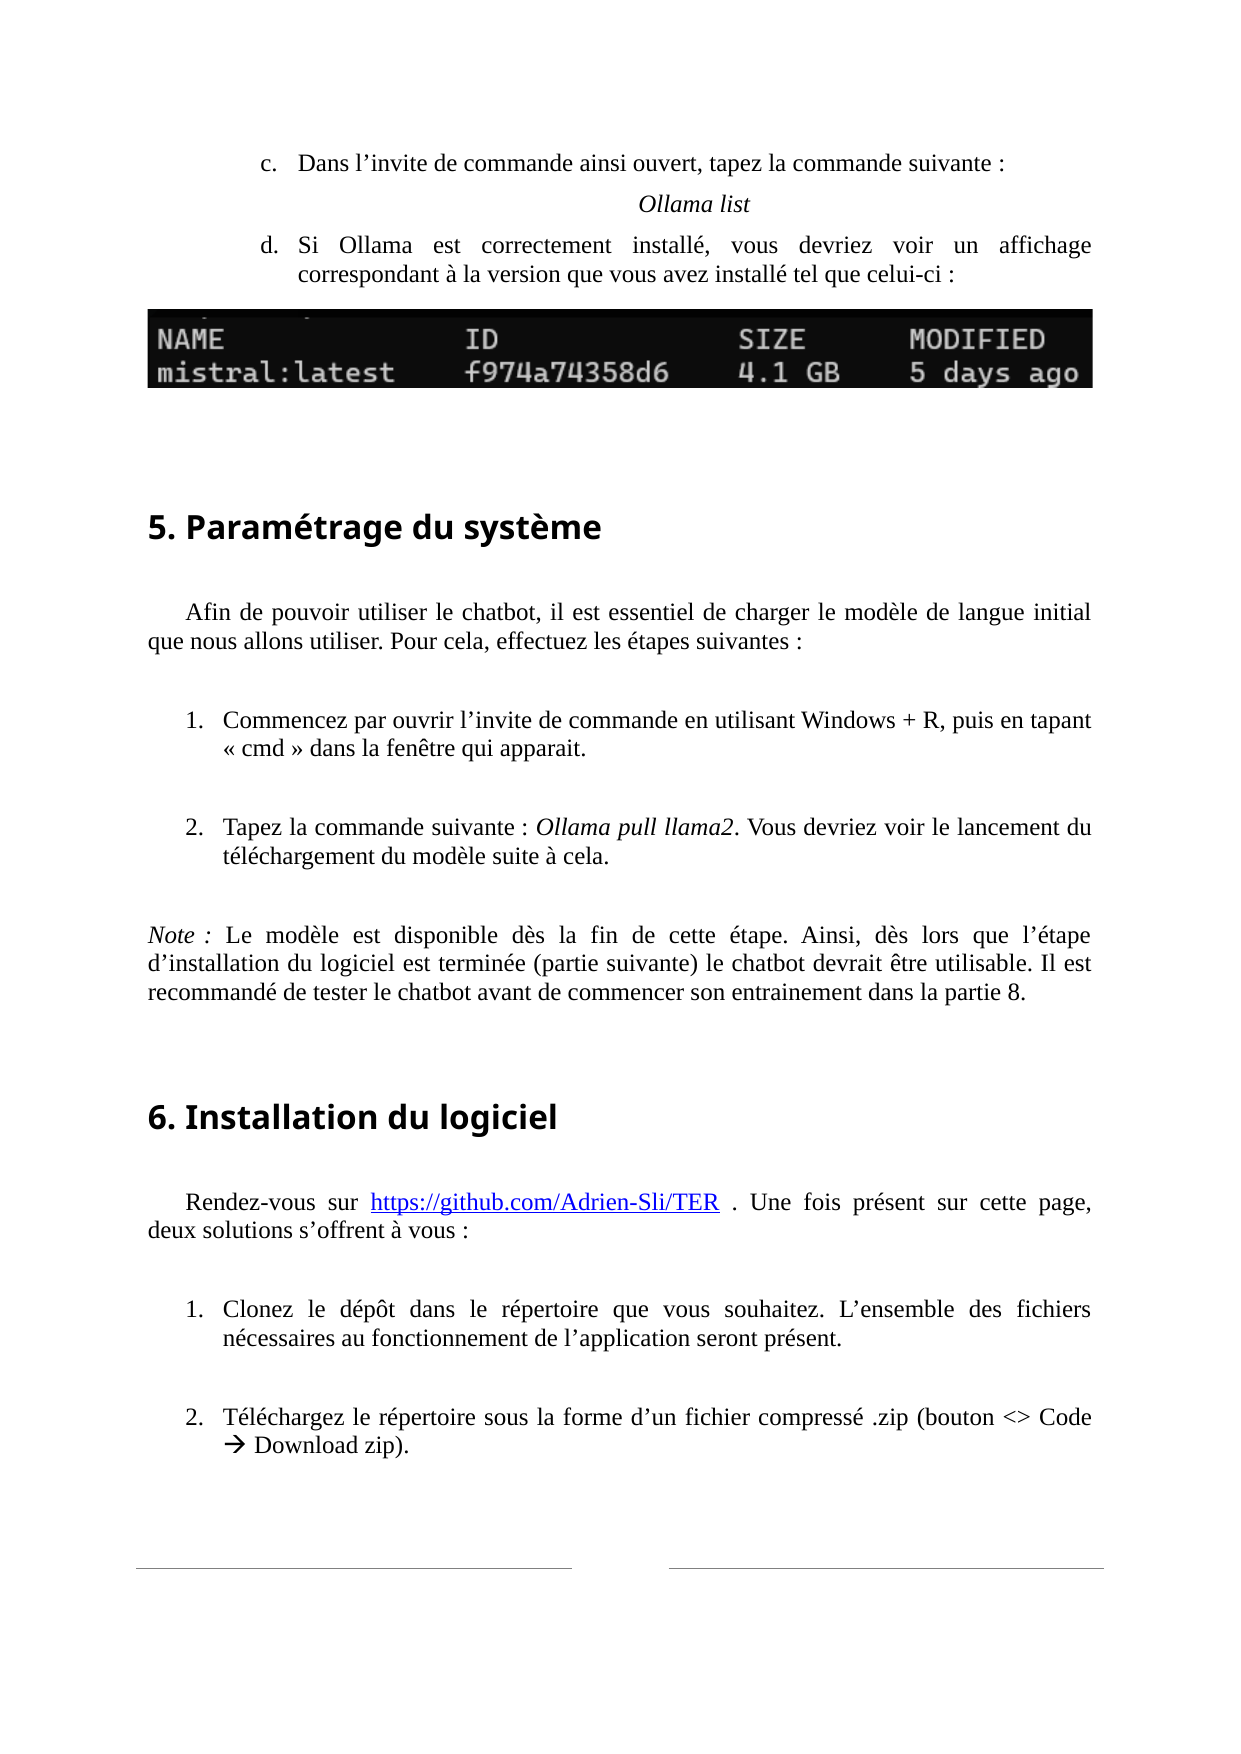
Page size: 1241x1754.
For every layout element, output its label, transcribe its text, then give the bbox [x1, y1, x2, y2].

list Clonez le dépôt dans le répertoire que vous souhaitez. L’ensemble des fichiers nécessaires au fonctionnement de l’application seront présent. [185, 1294, 1092, 1352]
list Si Ollama est correctement installé, vous devriez voir un affichage correspondant à la version que vous avez installé tel que celui-ci : [260, 230, 1092, 288]
list Commencez par ouvrir l’invite de commande en utilisant Windows + R, puis en tapant « cmd » dans la fenêtre qui apparait. [185, 705, 1092, 762]
text Rendez-vous sur https://github.com/Adrien-Sli/TER . Une fois présent sur cette page, deux solutions s’offrent à vous : [148, 1187, 1092, 1244]
subtitle Paramétrage du système [148, 504, 1092, 549]
list Tapez la commande suivante : Ollama pull llama2. Vous devriez voir le lancement du téléchargement du modèle suite à cela. [185, 812, 1092, 870]
text Afin de pouvoir utiliser le chatbot, il est essentiel de charger le modèle de langue initial que nous allons utiliser. Pour cela, effectuez les étapes suivantes : [148, 597, 1092, 655]
text Note : Le modèle est disponible dès la fin de cette étape. Ainsi, dès lors que l’étape d’installation du logiciel est terminée (partie suivante) le chatbot devrait être utilisable. Il est recommandé de tester le chatbot avant de commencer son entrainement dans la partie 8. [148, 920, 1092, 1006]
list Téléchargez le répertoire sous la forme d’un fichier compressé .zip (bouton <> Code  Download zip). [185, 1402, 1092, 1459]
list Dans l’invite de commande ainsi ouvert, tapez la commande suivante : [260, 148, 1092, 176]
text Ollama list [298, 189, 1092, 218]
subtitle Installation du logiciel [148, 1093, 1092, 1139]
